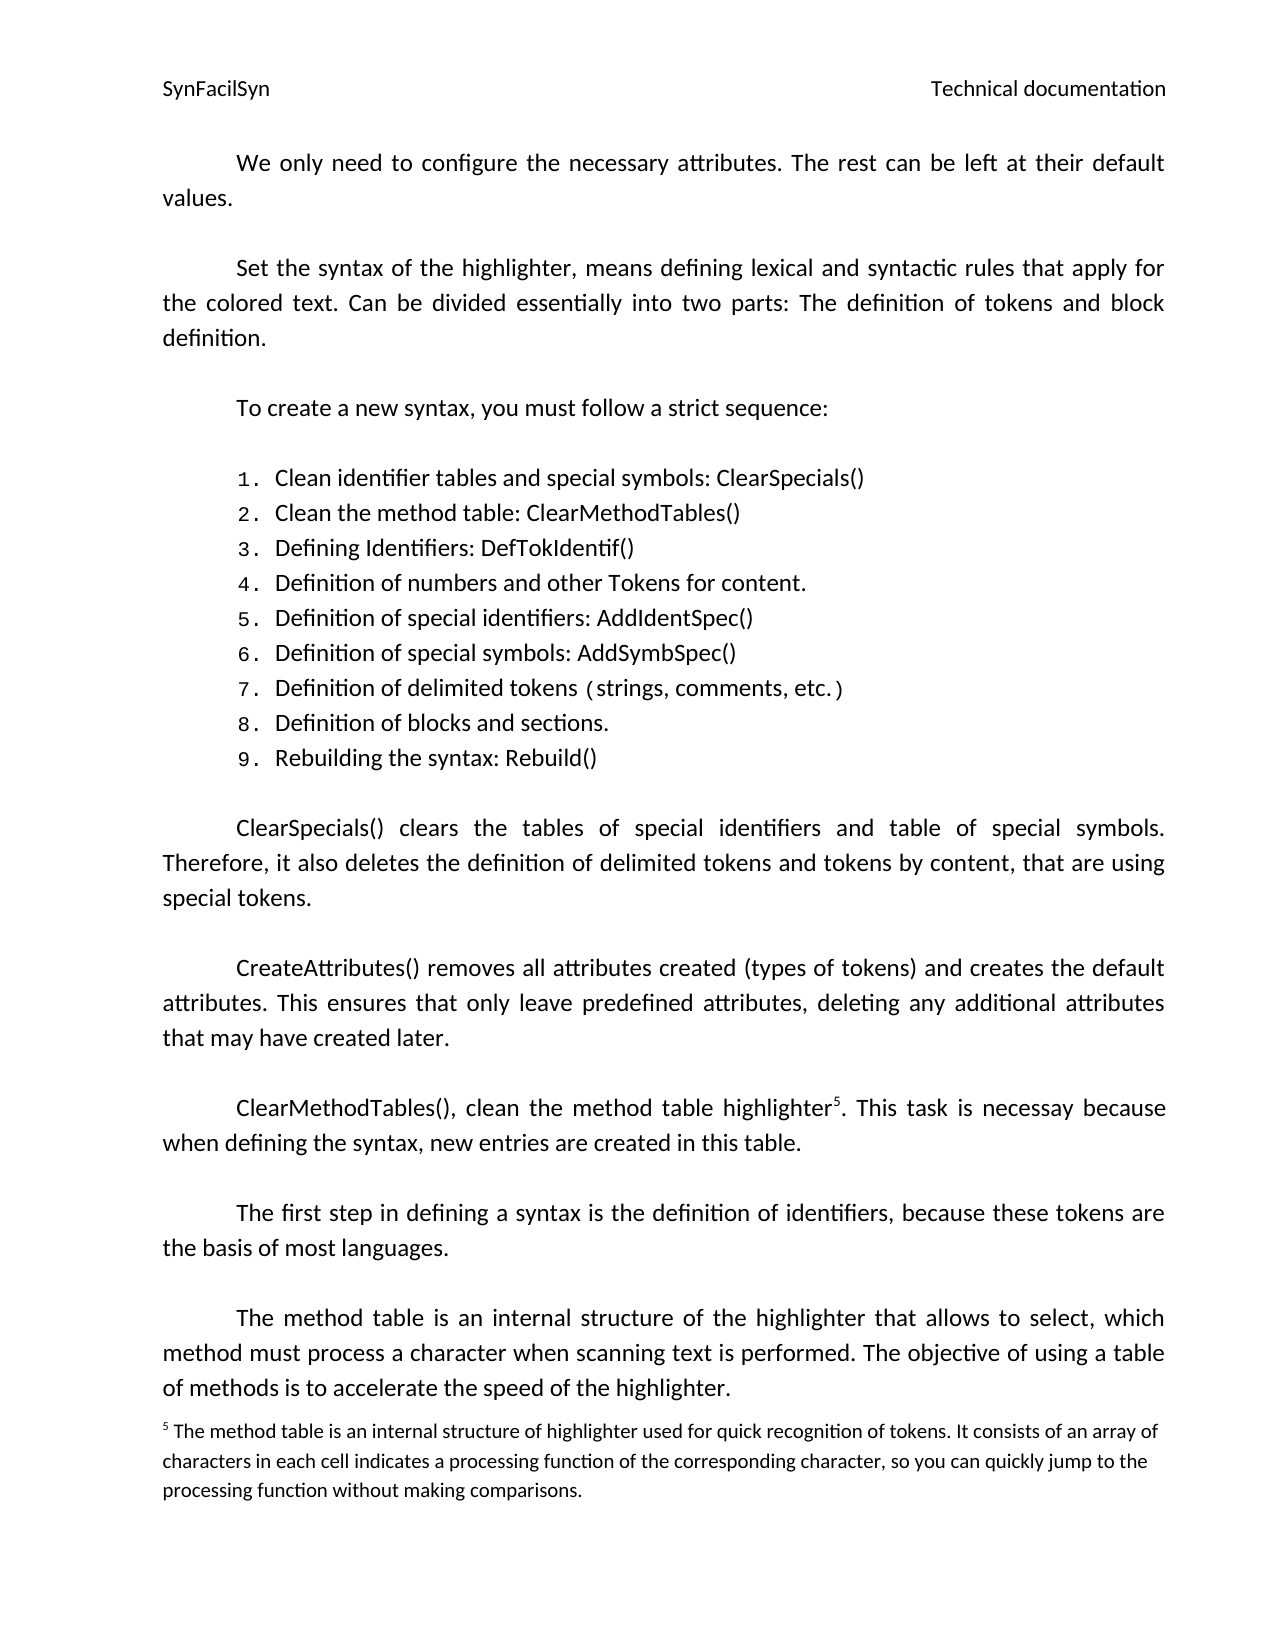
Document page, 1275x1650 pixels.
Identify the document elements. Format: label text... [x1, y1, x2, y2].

text The first step in defining a syntax is the definition of identifiers, because these tokens are the basis of most languages. [162, 1198, 1167, 1263]
text Set the syntax of the highlighter, means defining lexical and syntactic rules that apply for the colored text. Can be divided essentially into two parts: The definition of tokens and block definition. [162, 253, 1167, 353]
list Definition of delimited tokens (strings, comments, etc.) [237, 673, 1167, 703]
text CreateAttributes() removes all attributes created (types of tokens) and creates the default attributes. This ensures that only leave predefined attributes, deleting any additional attributes that may have created later. [162, 953, 1167, 1053]
list Definition of special identifiers: AddIdentSpec() [237, 603, 1167, 633]
text We only need to configure the necessary attributes. The rest can be left at their default values. [162, 148, 1167, 213]
text The method table is an internal structure of the highlighter that allows to select, which method must process a character when scanning text is performed. The objective of using a table of methods is to accelerate the speed of the highlighter. [162, 1303, 1167, 1403]
text To create a new syntax, you must follow a strict sequence: [162, 393, 1167, 423]
list Clean identifier tables and special symbols: ClearSpecials() [237, 463, 1167, 493]
list Clean the method table: ClearMethodTables() [237, 498, 1167, 528]
text The method table is an internal structure of highlighter used for quick recognition of tokens. It consists of an array of characters in each cell indicates a processing function of the corresponding character, so you can quickly jump to the processing function without making comparisons. [162, 1419, 1167, 1502]
list Defining Identifiers: DefTokIdentif() [237, 533, 1167, 563]
list Definition of blocks and sections. [237, 708, 1167, 738]
text ClearMethodTables(), clean the method table highlighter. This task is necessay because when defining the syntax, new entries are created in this table. [162, 1093, 1167, 1158]
text ClearSpecials() clears the tables of special identifiers and table of special symbols. Therefore, it also deletes the definition of delimited tokens and tokens by content, that are using special tokens. [162, 813, 1167, 913]
list Definition of special symbols: AddSymbSpec() [237, 638, 1167, 668]
list Rebuilding the syntax: Rebuild() [237, 743, 1167, 773]
list Definition of numbers and other Tokens for content. [237, 568, 1167, 598]
